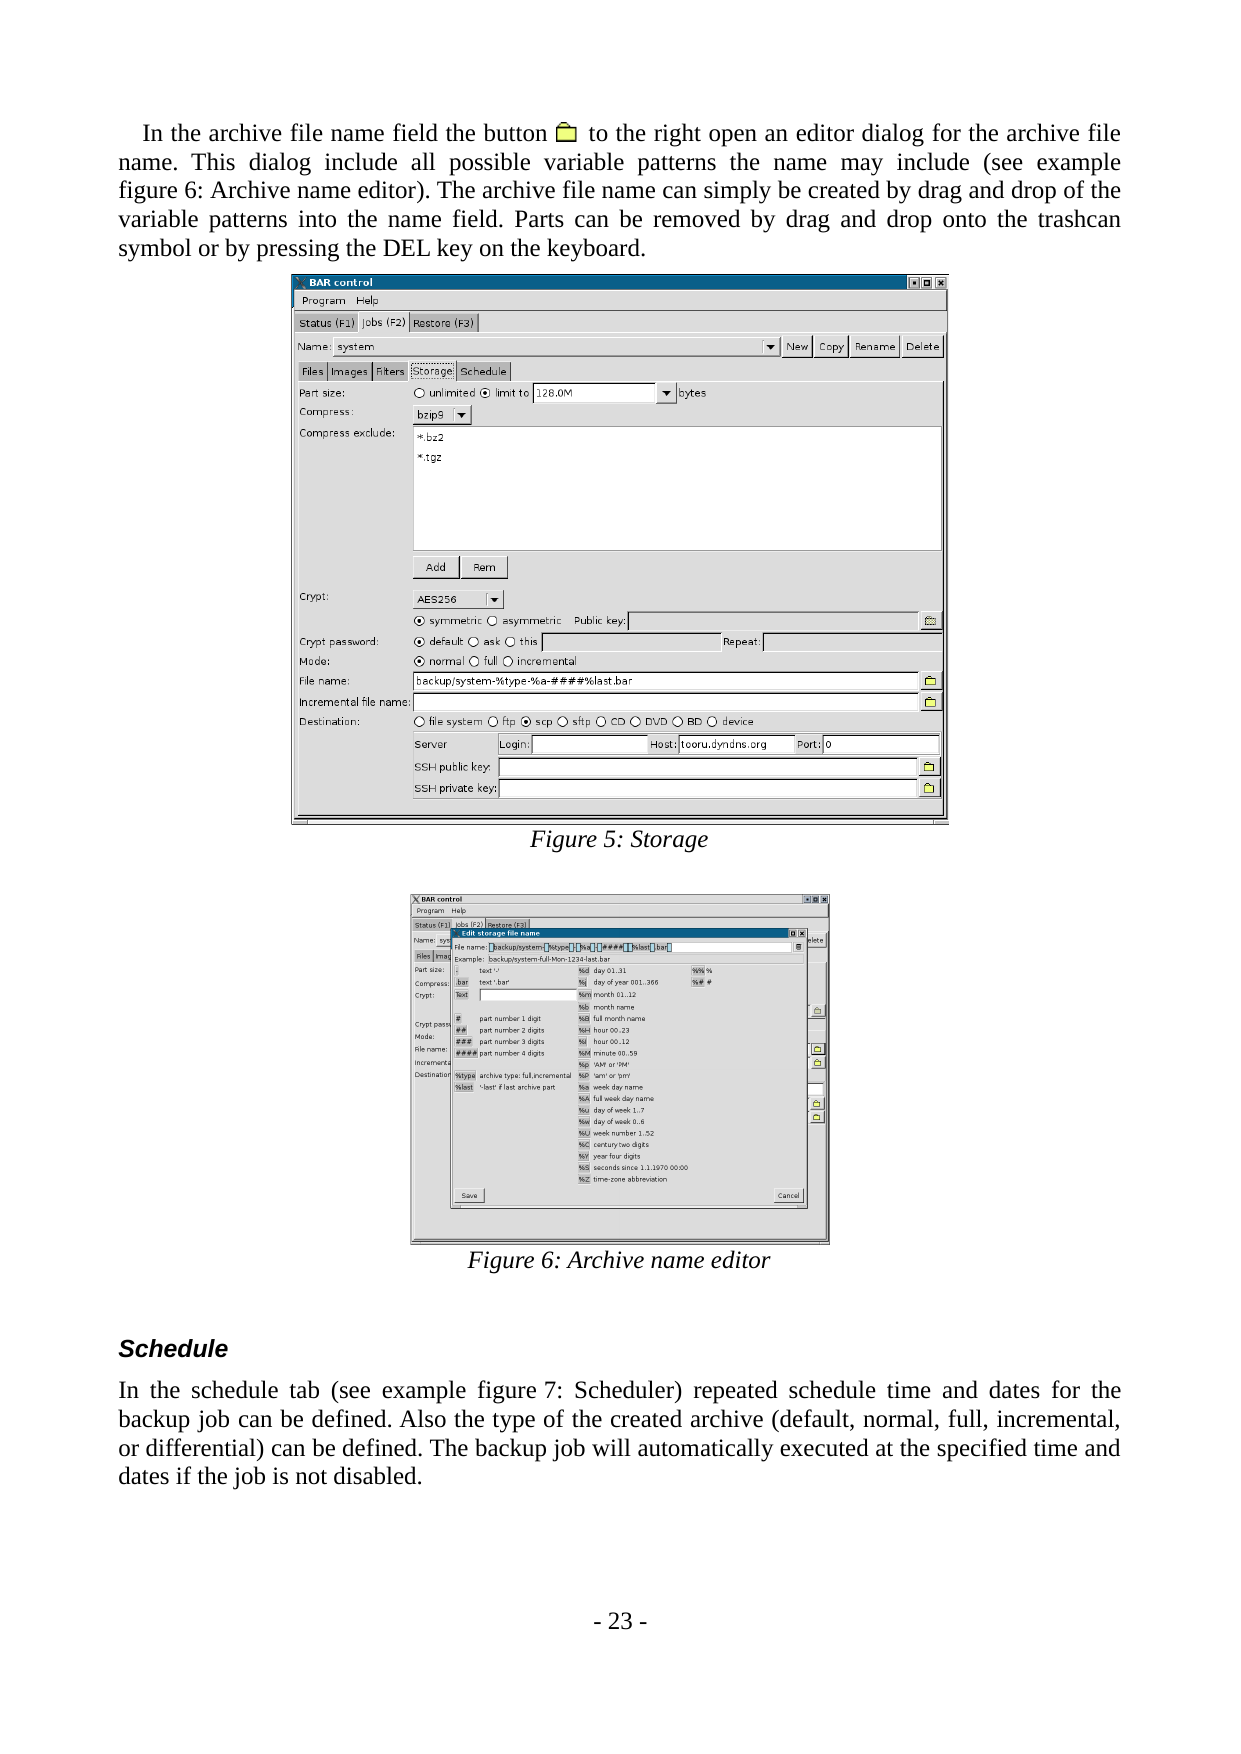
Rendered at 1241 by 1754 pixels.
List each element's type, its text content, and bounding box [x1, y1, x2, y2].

text Figure 6: Archive name editor [410, 1245, 830, 1274]
picture [410, 894, 830, 1245]
picture [556, 122, 582, 142]
text In the schedule tab (see example figure 7: Scheduler) repeated schedule time and dates for the backup job can be defined. Also the type of the created archive (default, normal, full, incremental, or differential) can be defined. The backup job will automatically executed at the specified time and dates if the job is not disabled. [118, 1375, 1122, 1490]
subtitle Schedule [118, 1245, 1122, 1363]
text In the archive file name field the button to the right open an editor dialog for the archive file name. This dialog include all possible variable patterns the name may include (see example figure 6: Archive name editor). The archive file name can simply be created by drag and drop of the variable patterns into the name field. Parts can be removed by drag and drop onto the trashcan symbol or by pressing the DEL key on the keyboard. [118, 118, 1122, 262]
picture [291, 274, 949, 825]
text Figure 5: Storage [291, 825, 949, 853]
